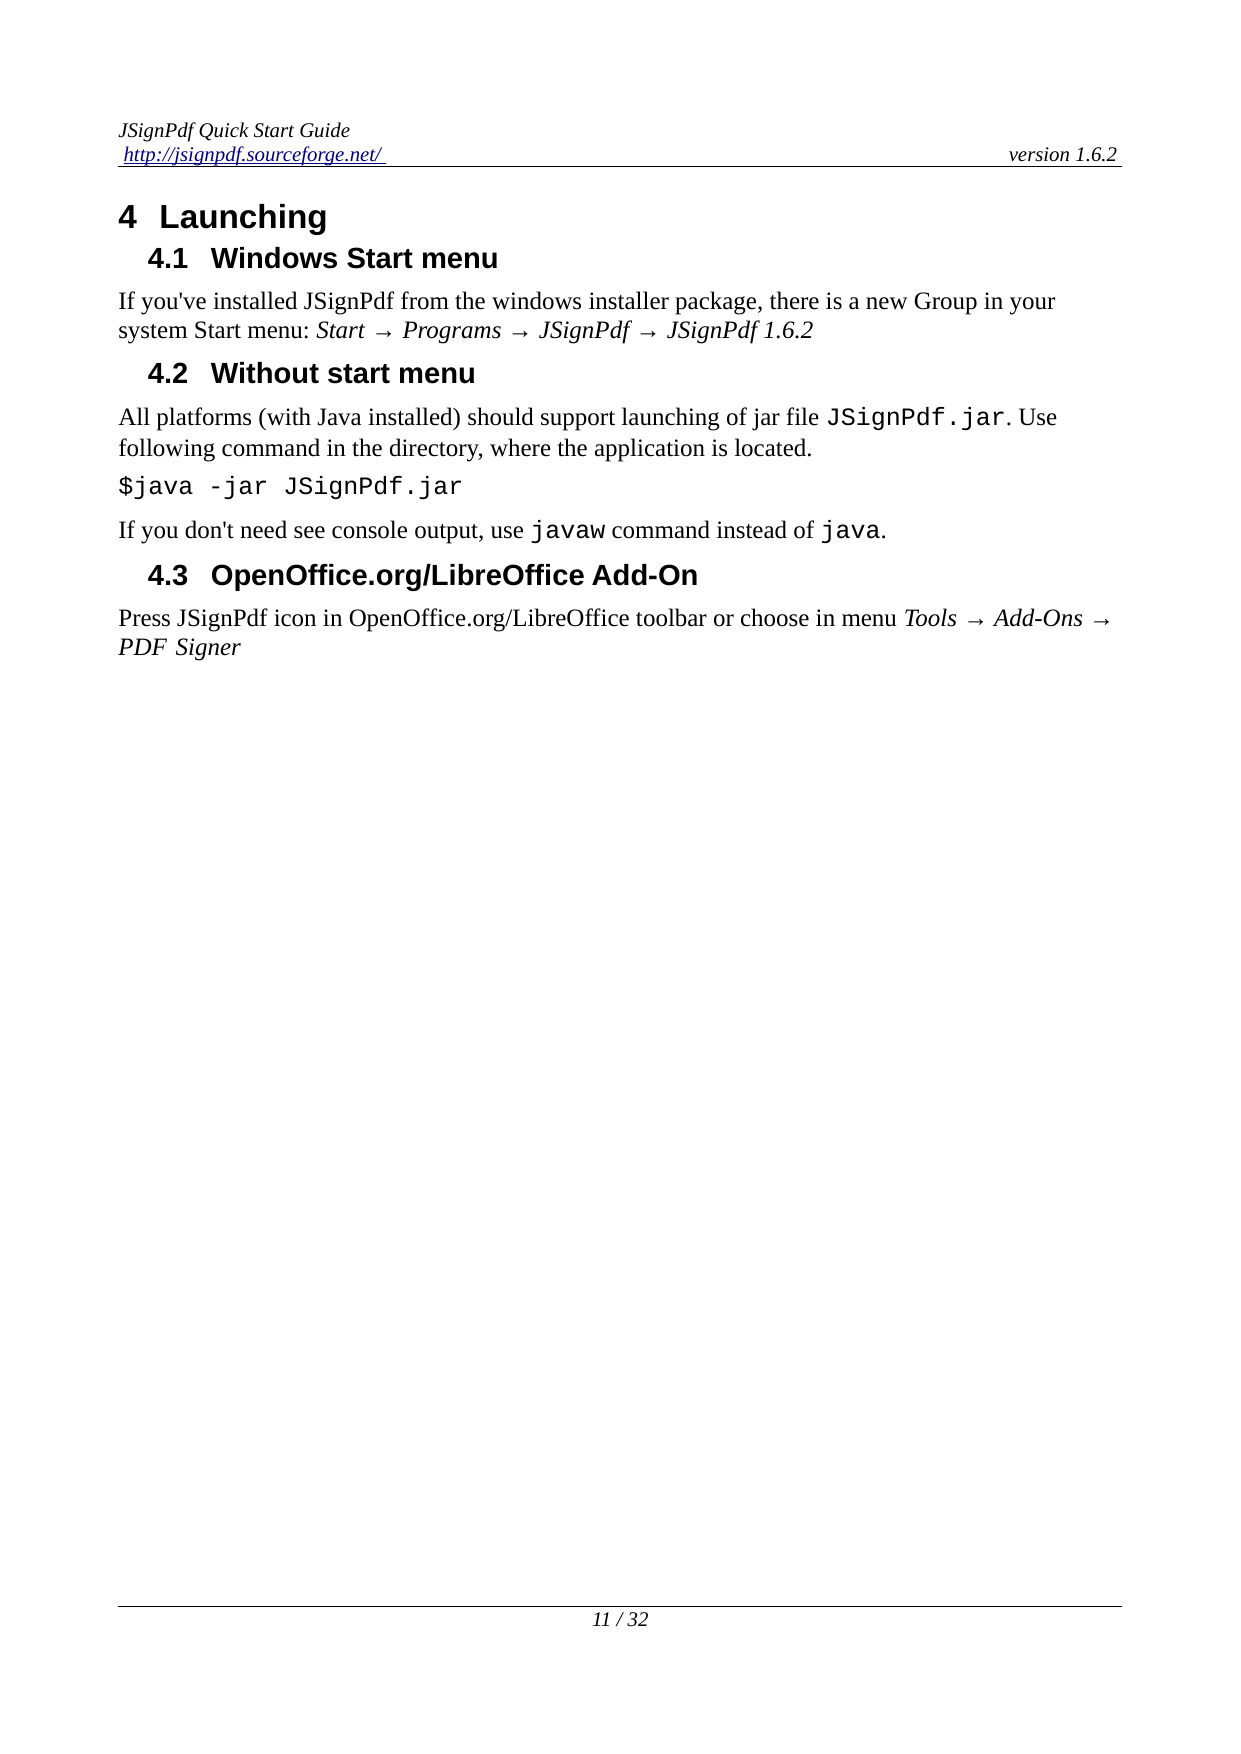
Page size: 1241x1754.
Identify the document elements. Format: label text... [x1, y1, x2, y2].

text $java -jar JSignPdf.jar [118, 474, 1122, 502]
subtitle Launching [118, 197, 1122, 235]
subtitle OpenOffice.org/LibreOffice Add-On [148, 558, 1116, 592]
subtitle Without start menu [148, 356, 1116, 390]
text If you've installed JSignPdf from the windows installer package, there is a new Group in your system Start menu: Start → Programs → JSignPdf → JSignPdf 1.6.2 [118, 286, 1122, 344]
text If you don't need see console output, use javaw command instead of java. [118, 515, 1122, 546]
text All platforms (with Java installed) should support launching of jar file JSignPdf.jar. Use following command in the directory, where the application is located. [118, 402, 1122, 461]
text Press JSignPdf icon in OpenOffice.org/LibreOffice toolbar or choose in menu Tools → Add-Ons → PDF Signer [118, 603, 1122, 661]
subtitle Windows Start menu [148, 241, 1116, 275]
